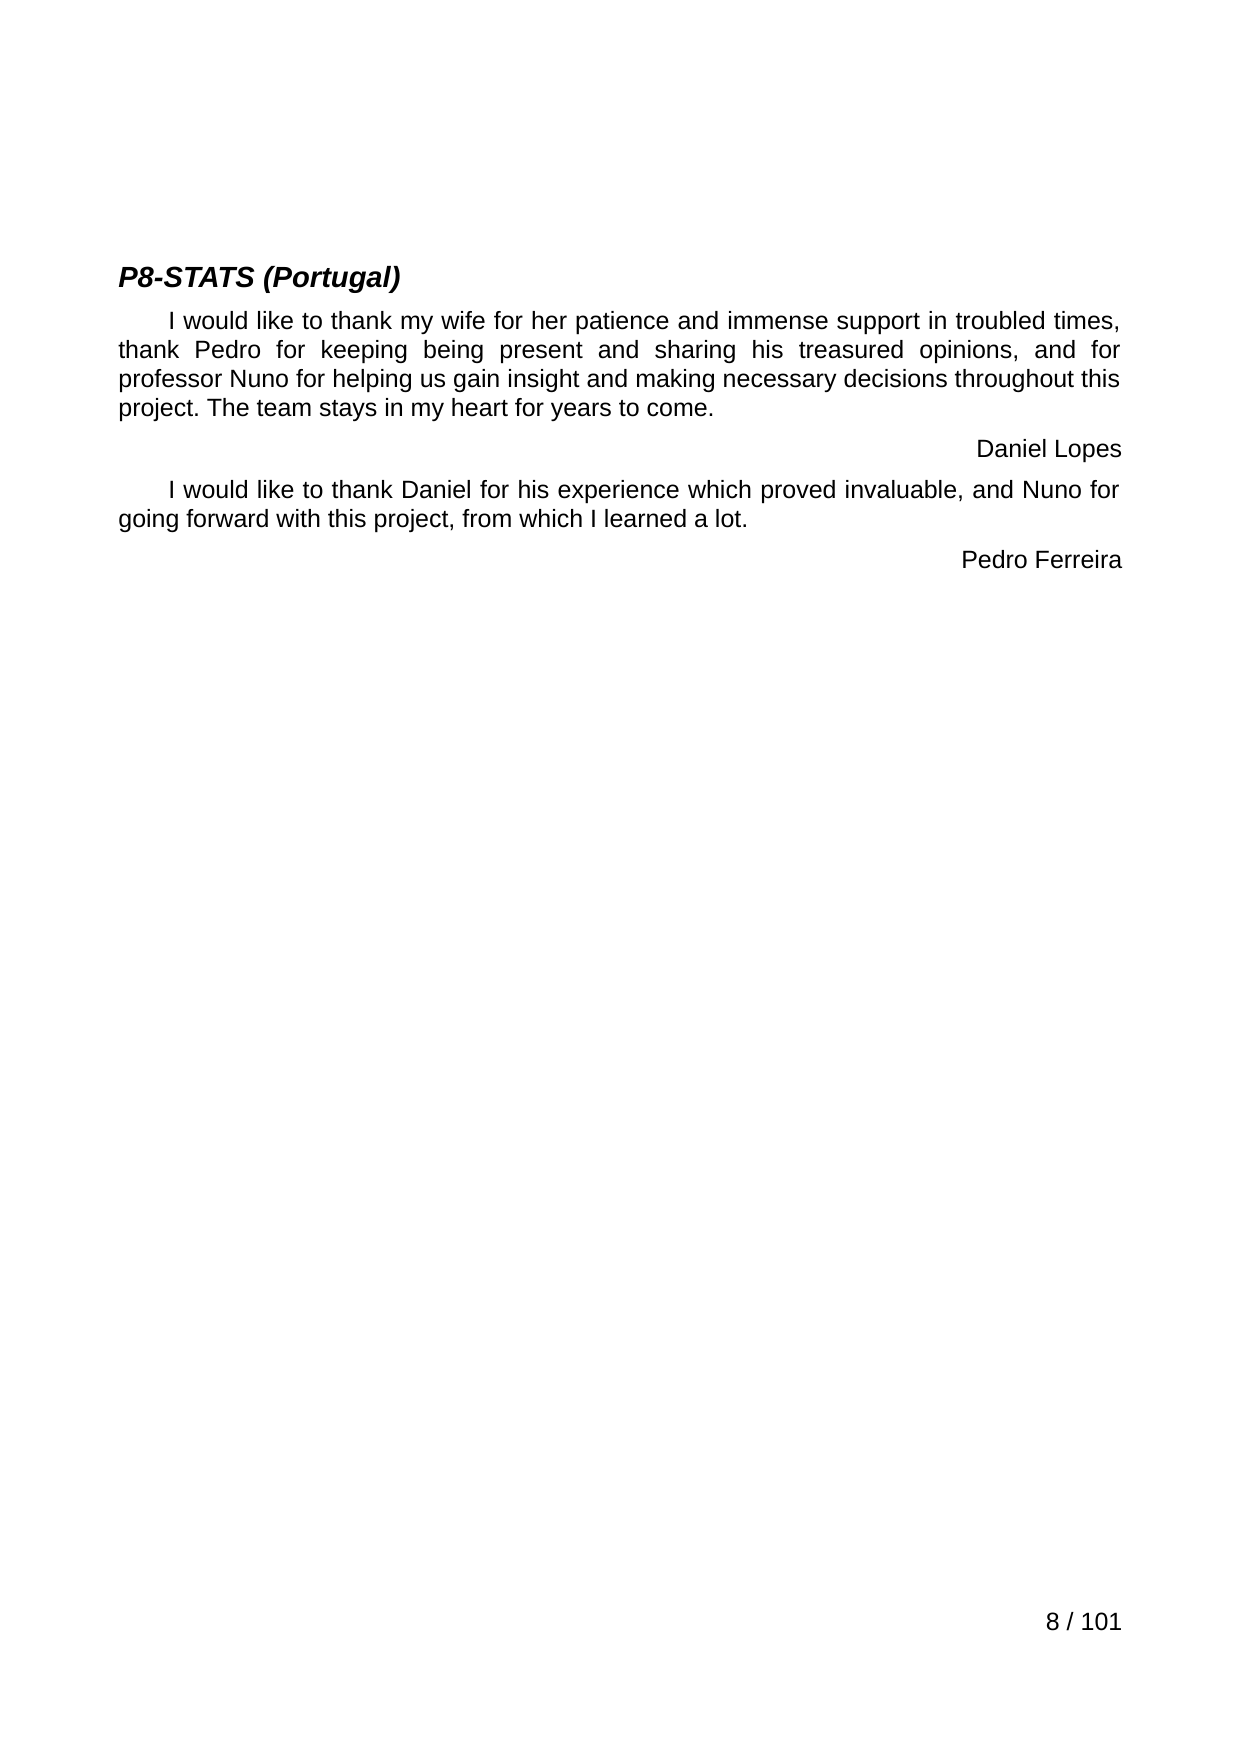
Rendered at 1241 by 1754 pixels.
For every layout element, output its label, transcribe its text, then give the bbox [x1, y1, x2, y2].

subtitle P8-STATS (Portugal) [118, 260, 1122, 294]
text I would like to thank my wife for her patience and immense support in troubled times, thank Pedro for keeping being present and sharing his treasured opinions, and for professor Nuno for helping us gain insight and making necessary decisions throughout this project. The team stays in my heart for years to come. [118, 306, 1122, 421]
text I would like to thank Daniel for his experience which proved invaluable, and Nuno for going forward with this project, from which I learned a lot. [118, 475, 1122, 532]
text Pedro Ferreira [118, 545, 1122, 574]
text Daniel Lopes [118, 434, 1122, 462]
